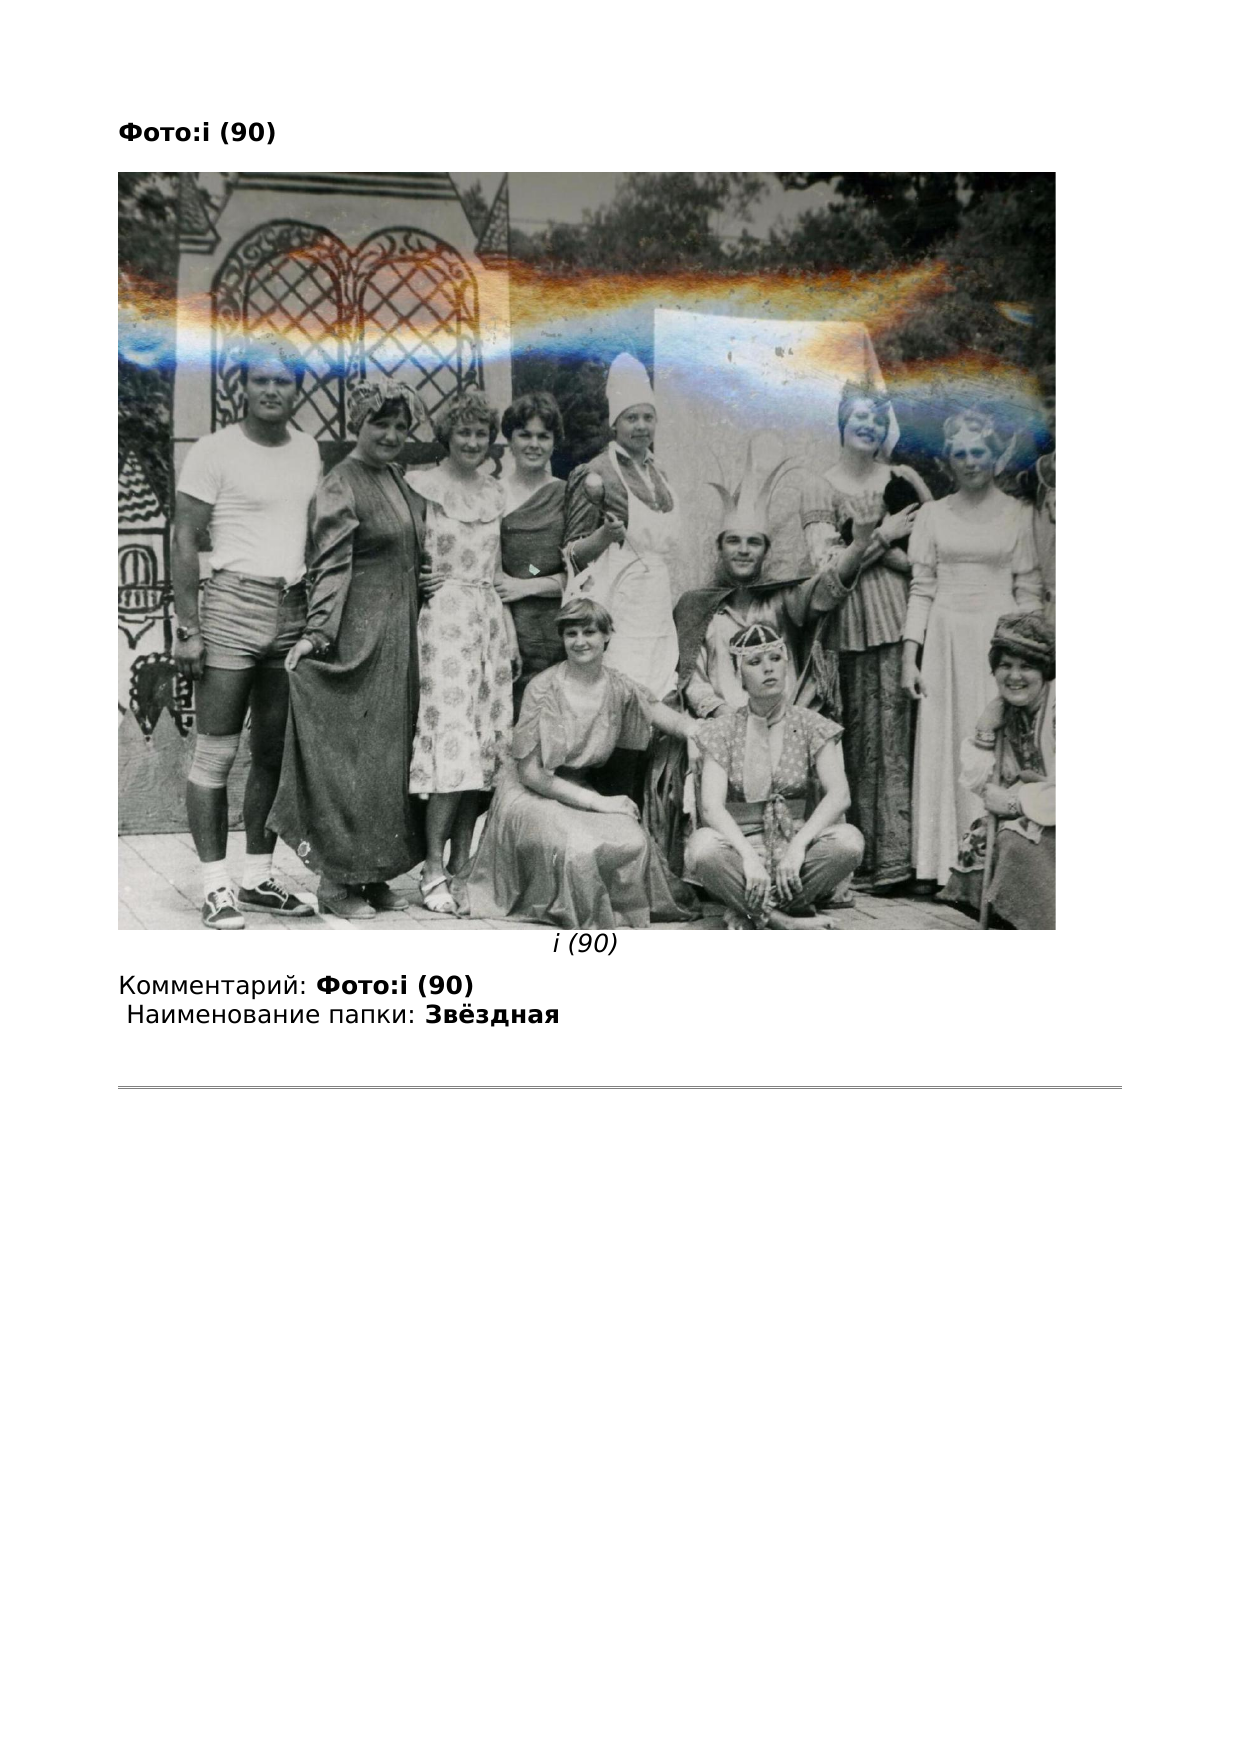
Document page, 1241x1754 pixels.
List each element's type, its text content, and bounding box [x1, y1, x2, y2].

subtitle Фото:i (90) [118, 118, 1122, 147]
text Комментарий: Фото:i (90) Наименование папки: Звёздная [118, 971, 1122, 1059]
picture [118, 172, 1056, 930]
text i (90) [118, 930, 1056, 959]
